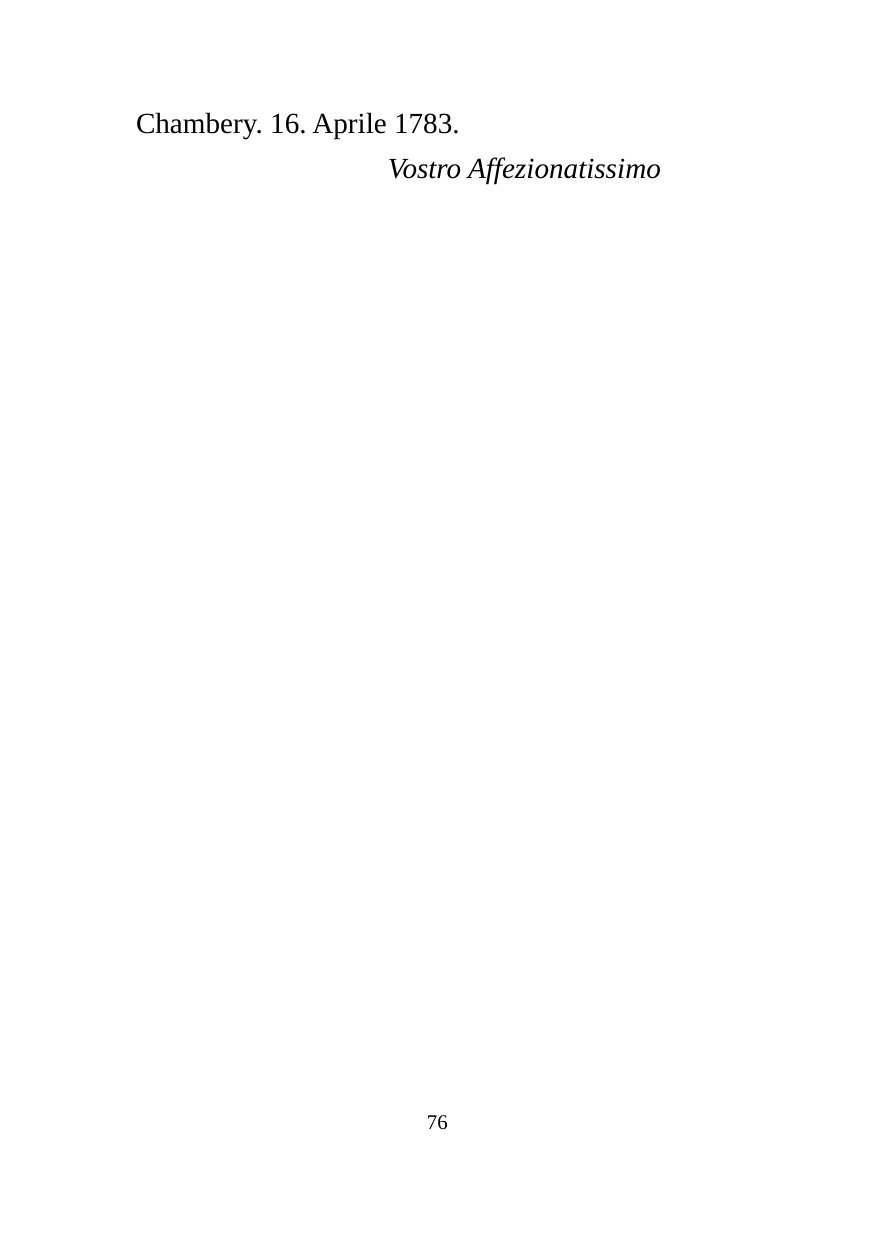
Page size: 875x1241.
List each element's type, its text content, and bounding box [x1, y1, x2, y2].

text Chambery. 16. Aprile 1783. [106, 106, 768, 140]
text Vostro Affezionatissimo [283, 152, 768, 185]
